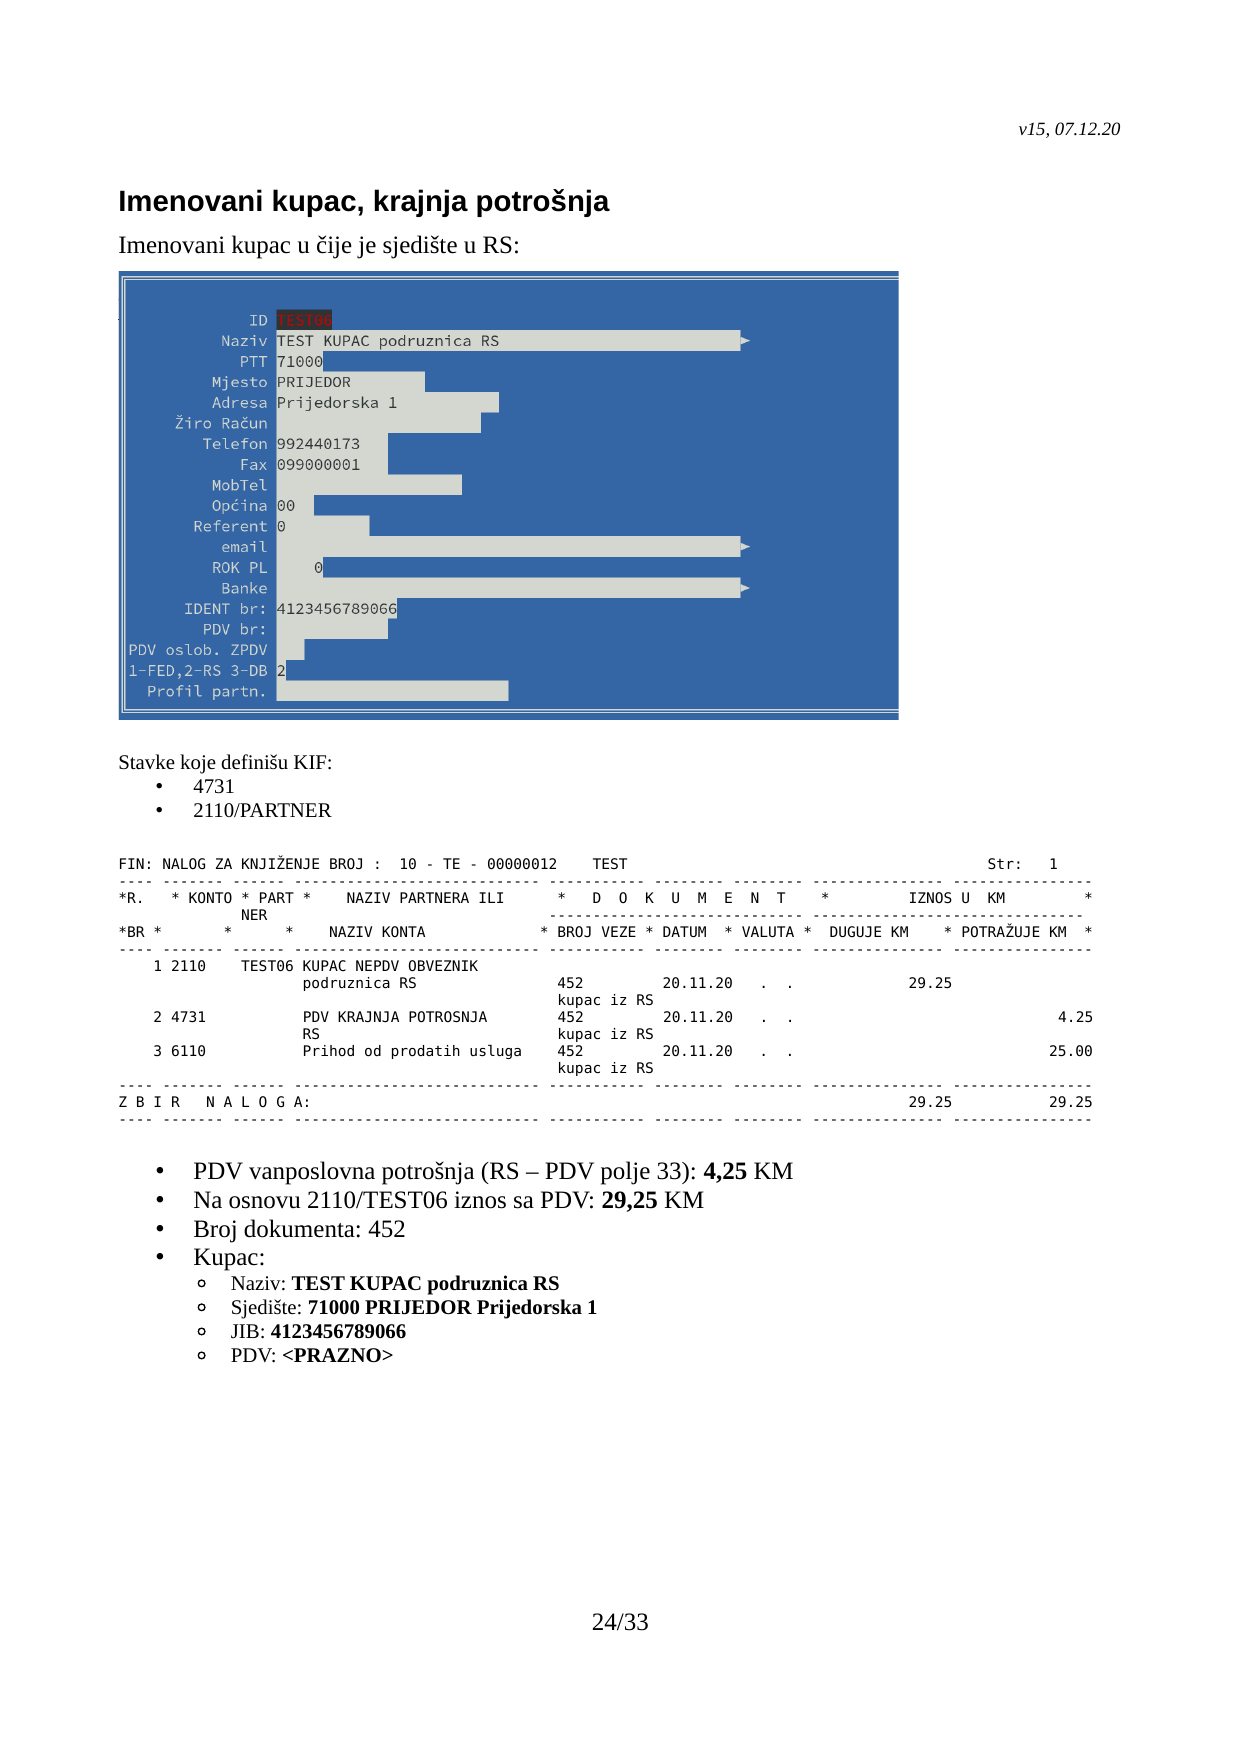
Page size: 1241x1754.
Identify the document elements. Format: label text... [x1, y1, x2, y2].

text ---- ------- ------ ---------------------------- ----------- -------- -------- --------------- ---------------- [118, 1111, 1122, 1127]
list 4731 [156, 774, 1122, 798]
text podruznica RS 452 20.11.20 . . 29.25 [118, 975, 1122, 992]
list PDV vanposlovna potrošnja (RS – PDV polje 33): 4,25 KM [156, 1156, 1122, 1185]
list JIB: 4123456789066 [193, 1319, 1122, 1343]
list PDV: <PRAZNO> [193, 1343, 1122, 1367]
text Imenovani kupac u čije je sjedište u RS: [118, 230, 1122, 259]
text RS kupac iz RS [118, 1026, 1122, 1043]
list Na osnovu 2110/TEST06 iznos sa PDV: 29,25 KM [156, 1185, 1122, 1214]
text kupac iz RS [118, 992, 1122, 1009]
list Naziv: TEST KUPAC podruznica RS [193, 1271, 1122, 1295]
text ---- ------- ------ ---------------------------- ----------- -------- -------- --------------- ---------------- [118, 873, 1122, 890]
text 3 6110 Prihod od prodatih usluga 452 20.11.20 . . 25.00 [118, 1043, 1122, 1059]
text *BR * * * NAZIV KONTA * BROJ VEZE * DATUM * VALUTA * DUGUJE KM * POTRAŽUJE KM * [118, 924, 1122, 941]
text *R. * KONTO * PART * NAZIV PARTNERA ILI * D O K U M E N T * IZNOS U KM * [118, 890, 1122, 907]
list Kupac: [156, 1242, 1122, 1271]
text kupac iz RS [118, 1059, 1122, 1077]
subtitle Imenovani kupac, krajnja potrošnja [118, 184, 1122, 217]
text ---- ------- ------ ---------------------------- ----------- -------- -------- --------------- ---------------- [118, 941, 1122, 958]
subtitle 2110/PARTNER [156, 798, 1122, 822]
text FIN: NALOG ZA KNJIŽENJE BROJ : 10 - TE - 00000012 TEST Str: 1 [118, 856, 1122, 873]
picture [118, 271, 899, 720]
text NER ----------------------------- ------------------------------- [118, 907, 1122, 924]
text Z B I R N A L O G A: 29.25 29.25 [118, 1093, 1122, 1111]
text 2 4731 PDV KRAJNJA POTROSNJA 452 20.11.20 . . 4.25 [118, 1009, 1122, 1026]
text 1 2110 TEST06 KUPAC NEPDV OBVEZNIK [118, 958, 1122, 975]
list Broj dokumenta: 452 [156, 1214, 1122, 1242]
text ---- ------- ------ ---------------------------- ----------- -------- -------- --------------- ---------------- [118, 1077, 1122, 1093]
text Stavke koje definišu KIF: [118, 750, 1122, 774]
list Sjedište: 71000 PRIJEDOR Prijedorska 1 [193, 1295, 1122, 1319]
